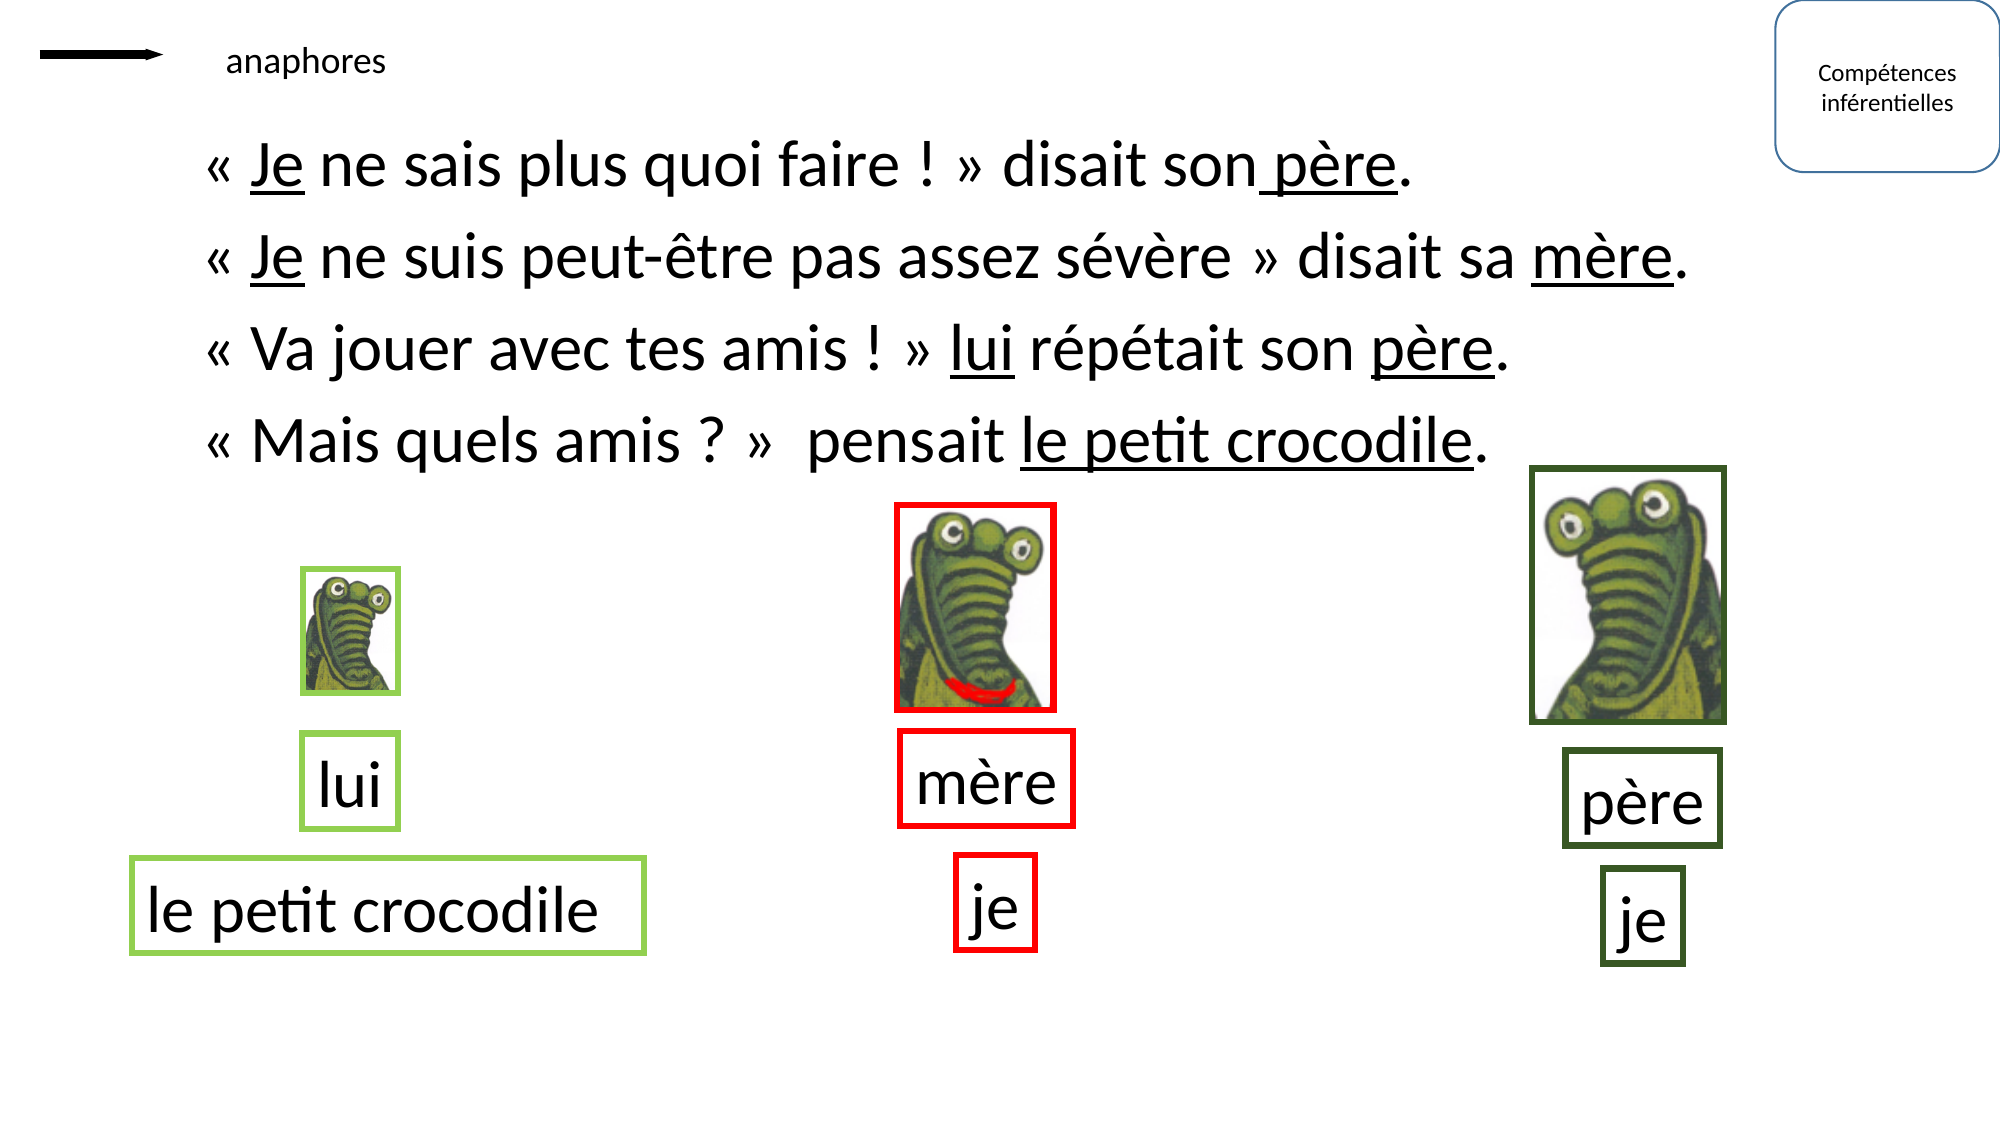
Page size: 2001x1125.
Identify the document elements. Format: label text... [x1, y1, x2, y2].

text_box lui [302, 734, 398, 829]
text_box père [1566, 750, 1720, 845]
text_box je [1603, 869, 1683, 964]
text_box « Je ne sais plus quoi faire ! » disait son père. « Je ne suis peut-être pas assez sévère » disait sa mère. « Va jouer avec tes amis ! » lui répétait son père. « Mais quels amis ? » pensait le petit crocodile. [186, 101, 1726, 484]
picture [1534, 471, 1721, 719]
picture [306, 572, 396, 691]
picture [900, 508, 1051, 707]
text_box Compétences inférentielles [1775, 0, 2000, 173]
text_box le petit crocodile [132, 858, 644, 953]
text_box mère [900, 731, 1073, 826]
text_box je [956, 855, 1035, 950]
text_box anaphores [169, 16, 444, 101]
